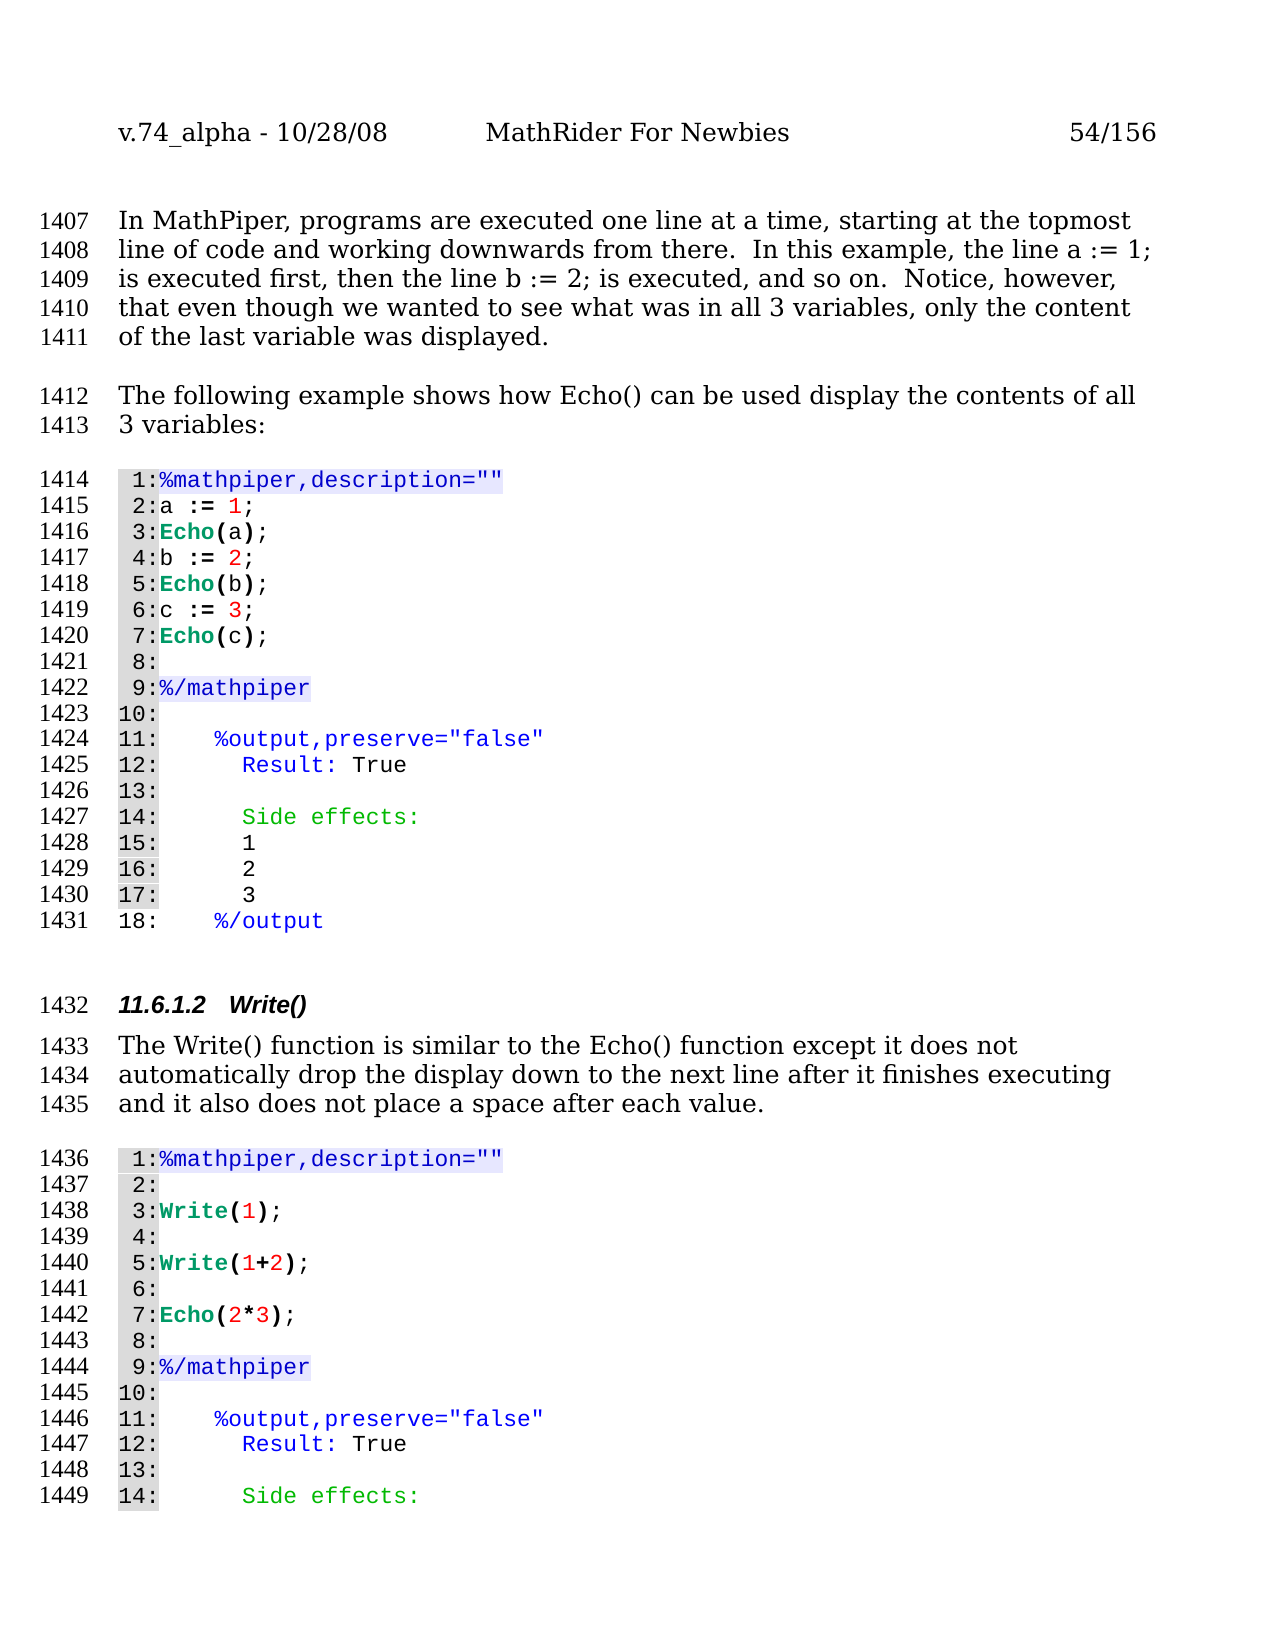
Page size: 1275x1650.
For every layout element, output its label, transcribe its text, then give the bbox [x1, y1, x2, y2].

text 9:%/mathpiper [118, 1355, 1157, 1381]
text 6:c := 3; [118, 598, 1157, 624]
text 15: 1 [118, 832, 1157, 857]
text 13: [118, 1459, 1157, 1485]
text 1:%mathpiper,description="" [118, 1147, 1157, 1173]
text 12: Result: True [118, 754, 1157, 780]
text The Write() function is similar to the Echo() function except it does not automatically drop the display down to the next line after it finishes executing and it also does not place a space after each value. [118, 1031, 1157, 1118]
text 3:Echo(a); [118, 520, 1157, 546]
text 8: [118, 1329, 1157, 1355]
text 9:%/mathpiper [118, 676, 1157, 702]
text 10: [118, 1381, 1157, 1407]
text 13: [118, 780, 1157, 806]
text 2: [118, 1173, 1157, 1199]
text The following example shows how Echo() can be used display the contents of all 3 variables: [118, 381, 1157, 439]
text 11: %output,preserve="false" [118, 728, 1157, 754]
text 5:Echo(b); [118, 572, 1157, 598]
text 4:b := 2; [118, 546, 1157, 572]
text 12: Result: True [118, 1433, 1157, 1459]
text 17: 3 [118, 883, 1157, 909]
text 16: 2 [118, 857, 1157, 883]
text 7:Echo(2*3); [118, 1303, 1157, 1329]
text 18: %/output [118, 909, 1157, 935]
text 5:Write(1+2); [118, 1251, 1157, 1277]
text 14: Side effects: [118, 806, 1157, 832]
text 11: %output,preserve="false" [118, 1407, 1157, 1433]
text 10: [118, 702, 1157, 728]
text 2:a := 1; [118, 494, 1157, 520]
text 1:%mathpiper,description="" [118, 468, 1157, 494]
text 14: Side effects: [118, 1485, 1157, 1511]
text 8: [118, 650, 1157, 676]
subtitle Write() [118, 990, 1157, 1018]
text 3:Write(1); [118, 1199, 1157, 1225]
text In MathPiper, programs are executed one line at a time, starting at the topmost line of code and working downwards from there. In this example, the line a := 1; is executed first, then the line b := 2; is executed, and so on. Notice, however, that even though we wanted to see what was in all 3 variables, only the content of the last variable was displayed. [118, 206, 1157, 352]
text 4: [118, 1225, 1157, 1251]
text 6: [118, 1277, 1157, 1303]
text 7:Echo(c); [118, 624, 1157, 650]
